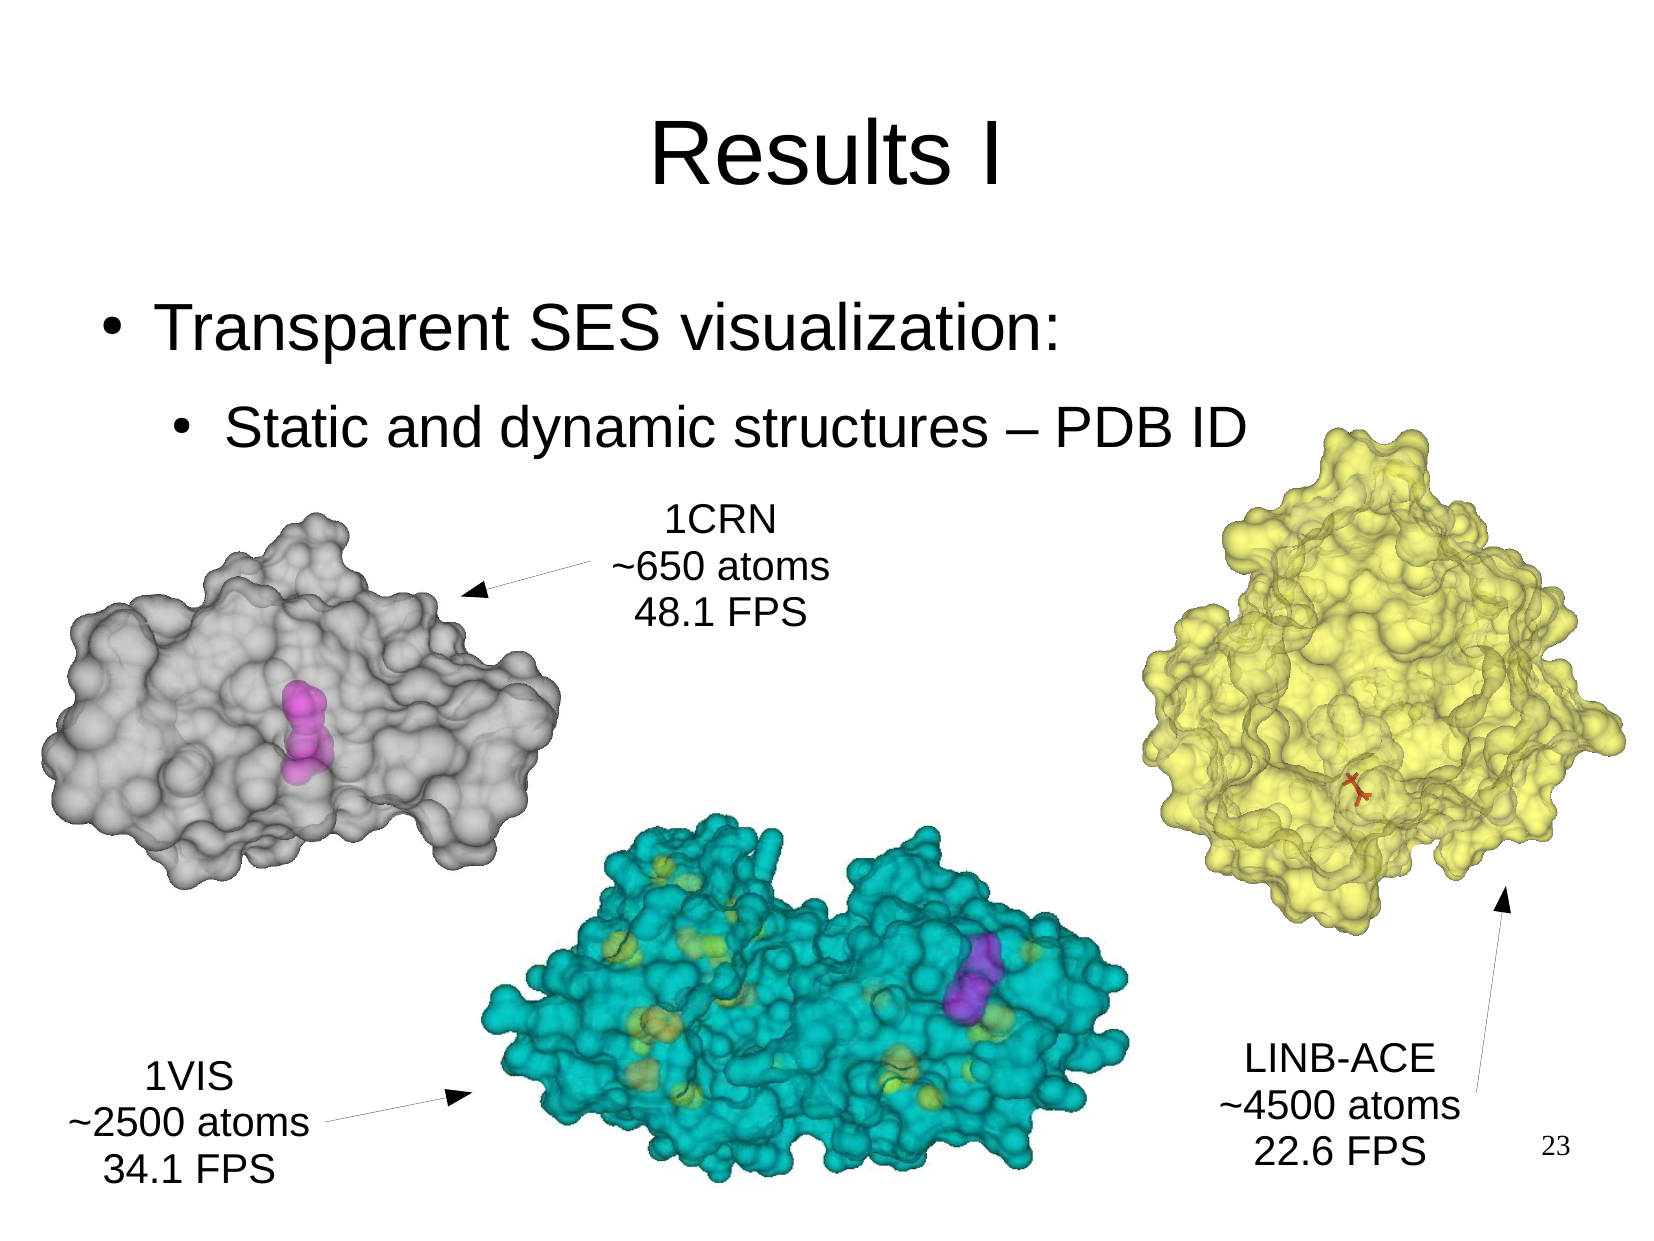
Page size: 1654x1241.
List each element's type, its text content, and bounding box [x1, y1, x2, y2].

text_box 1VIS ~2500 atoms 34.1 FPS [53, 1045, 343, 1201]
picture [35, 506, 567, 898]
list Transparent SES visualization: Static and dynamic structures – PDB ID [82, 290, 1571, 1109]
picture [472, 1109, 1142, 1199]
text_box LINB-ACE ~4500 atoms 22.6 FPS [1203, 1027, 1477, 1183]
title Results I [82, 49, 1571, 257]
picture [1571, 423, 1630, 939]
text_box 1CRN ~650 atoms 48.1 FPS [596, 488, 852, 644]
